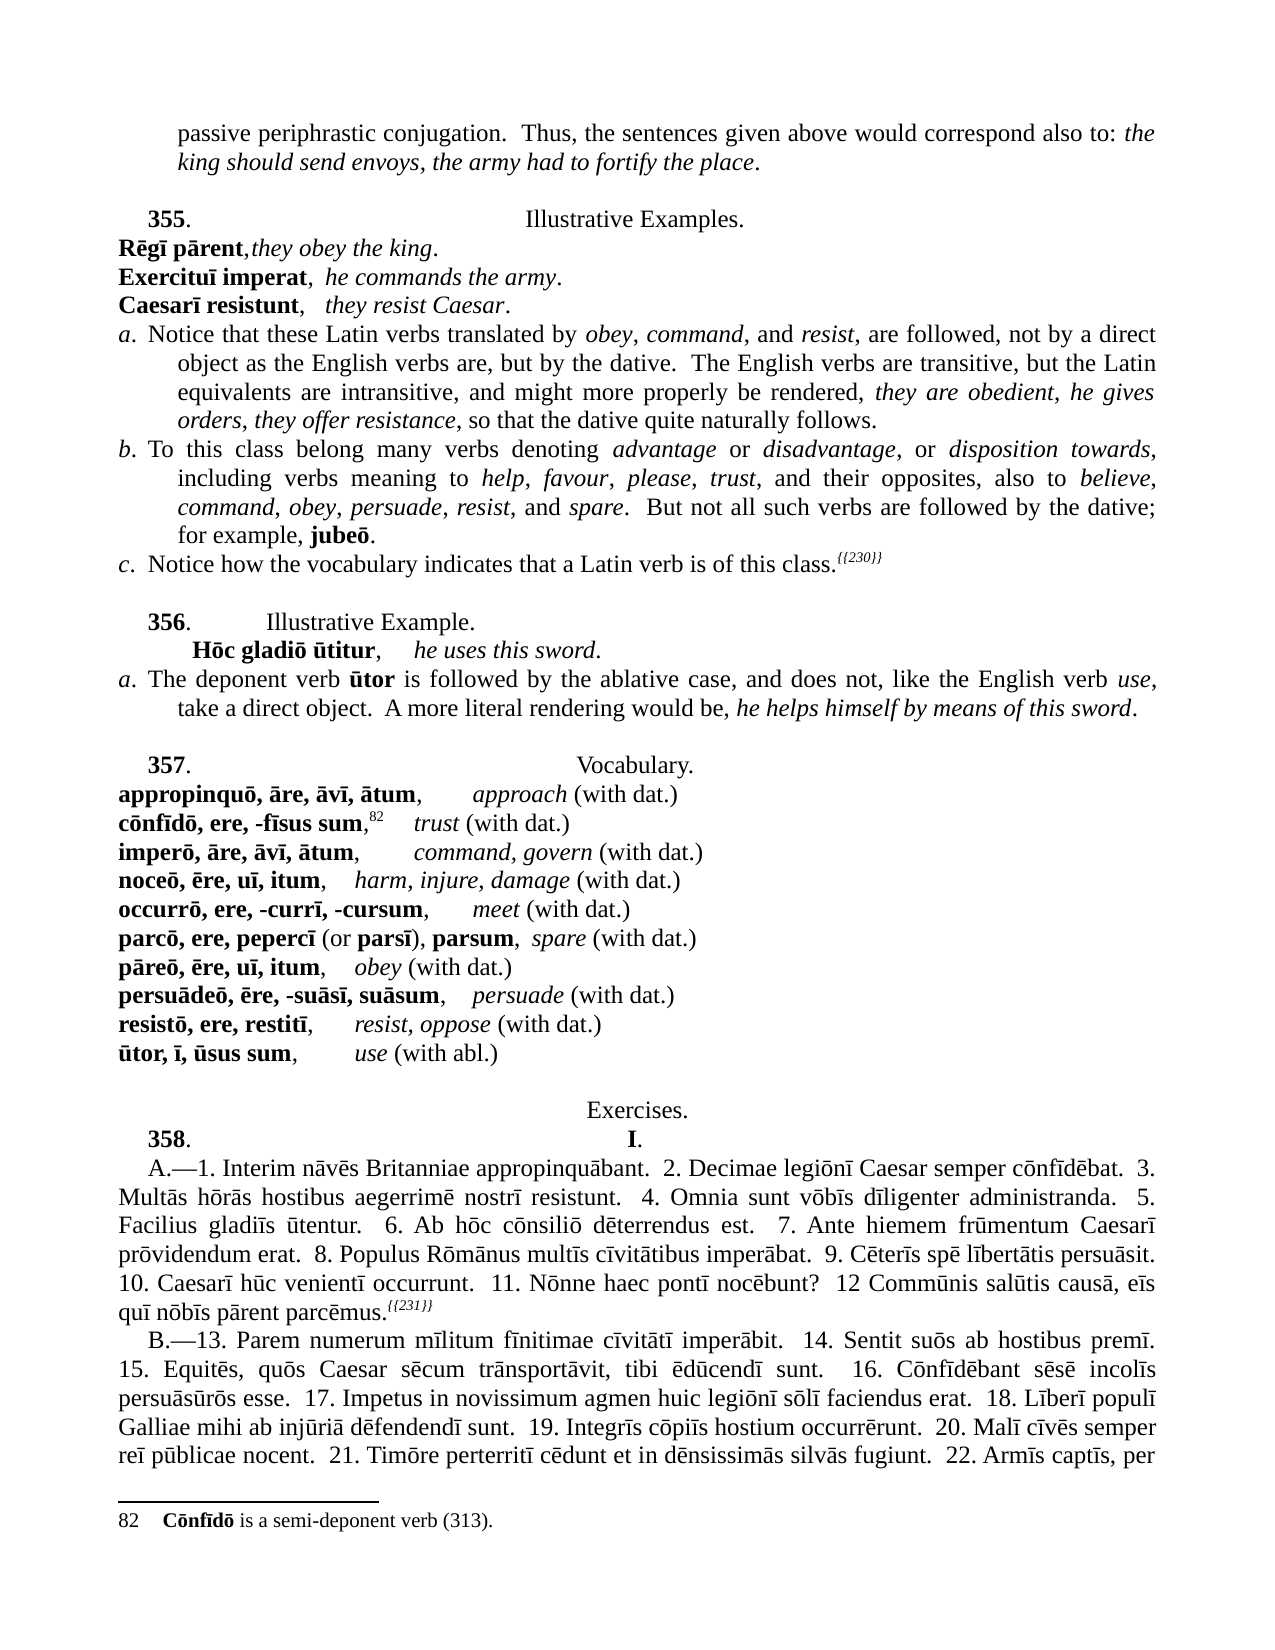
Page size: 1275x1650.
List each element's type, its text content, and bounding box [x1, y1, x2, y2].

text 358. I. [118, 1124, 1157, 1153]
text appropinquō, āre, āvī, ātum, approach (with dat.) [118, 779, 1157, 808]
text cōnfīdō, ere, -fīsus sum, trust (with dat.) [118, 808, 1157, 837]
text resistō, ere, restitī, resist, oppose (with dat.) [118, 1009, 1157, 1038]
text Cōnfīdō is a semi-deponent verb (313). [118, 1508, 1157, 1532]
text parcō, ere, pepercī (or parsī), parsum, spare (with dat.) [118, 923, 1157, 952]
text A.—1. Interim nāvēs Britanniae appropinquābant. 2. Decimae legiōnī Caesar semper cōnfīdēbat. 3. Multās hōrās hostibus aegerrimē nostrī resistunt. 4. Omnia sunt vōbīs dīligenter administranda. 5. Facilius gladiīs ūtentur. 6. Ab hōc cōnsiliō dēterrendus est. 7. Ante hiemem frūmentum Caesarī prōvidendum erat. 8. Populus Rōmānus multīs cīvitātibus imperābat. 9. Cēterīs spē lībertātis persuāsit. 10. Caesarī hūc venientī occurrunt. 11. Nōnne haec pontī nocēbunt? 12 Commūnis salūtis causā, eīs quī nōbīs pārent parcēmus.{{231}} [118, 1153, 1157, 1326]
text Hōc gladiō ūtitur, he uses this sword. [118, 636, 1157, 664]
text 356. Illustrative Example. [118, 607, 1157, 636]
text a. The deponent verb ūtor is followed by the ablative case, and does not, like the English verb use, take a direct object. A more literal rendering would be, he helps himself by means of this sword. [118, 664, 1157, 722]
text passive periphrastic conjugation. Thus, the sentences given above would correspond also to: the king should send envoys, the army had to fortify the place. [118, 118, 1157, 176]
text 357. Vocabulary. [118, 751, 1157, 779]
text pāreō, ēre, uī, itum, obey (with dat.) [118, 952, 1157, 981]
text Rēgī pārent, they obey the king. [118, 233, 1157, 262]
text 355. Illustrative Examples. [118, 204, 1157, 233]
text Exercises. [118, 1096, 1157, 1124]
text ūtor, ī, ūsus sum, use (with abl.) [118, 1038, 1157, 1067]
text Exercituī imperat, he commands the army. [118, 262, 1157, 291]
text imperō, āre, āvī, ātum, command, govern (with dat.) [118, 837, 1157, 866]
text noceō, ēre, uī, itum, harm, injure, damage (with dat.) [118, 866, 1157, 894]
text Caesarī resistunt, they resist Caesar. [118, 291, 1157, 319]
text B.—13. Parem numerum mīlitum fīnitimae cīvitātī imperābit. 14. Sentit suōs ab hostibus premī. 15. Equitēs, quōs Caesar sēcum trānsportāvit, tibi ēdūcendī sunt. 16. Cōnfīdēbant sēsē incolīs persuāsūrōs esse. 17. Impetus in novissimum agmen huic legiōnī sōlī faciendus erat. 18. Līberī populī Galliae mihi ab injūriā dēfendendī sunt. 19. Integrīs cōpiīs hostium occurrērunt. 20. Malī cīvēs semper reī pūblicae nocent. 21. Timōre perterritī cēdunt et in dēnsissimās silvās fugiunt. 22. Armīs captīs, per [118, 1326, 1157, 1469]
text b. To this class belong many verbs denoting advantage or disadvantage, or disposition towards, including verbs meaning to help, favour, please, trust, and their opposites, also to believe, command, obey, persuade, resist, and spare. But not all such verbs are followed by the dative; for example, jubeō. [118, 434, 1157, 549]
text a. Notice that these Latin verbs translated by obey, command, and resist, are followed, not by a direct object as the English verbs are, but by the dative. The English verbs are transitive, but the Latin equivalents are intransitive, and might more properly be rendered, they are obedient, he gives orders, they offer resistance, so that the dative quite naturally follows. [118, 319, 1157, 434]
text occurrō, ere, -currī, -cursum, meet (with dat.) [118, 894, 1157, 923]
text persuādeō, ēre, -suāsī, suāsum, persuade (with dat.) [118, 981, 1157, 1009]
text c. Notice how the vocabulary indicates that a Latin verb is of this class.{{230}} [118, 549, 1157, 578]
